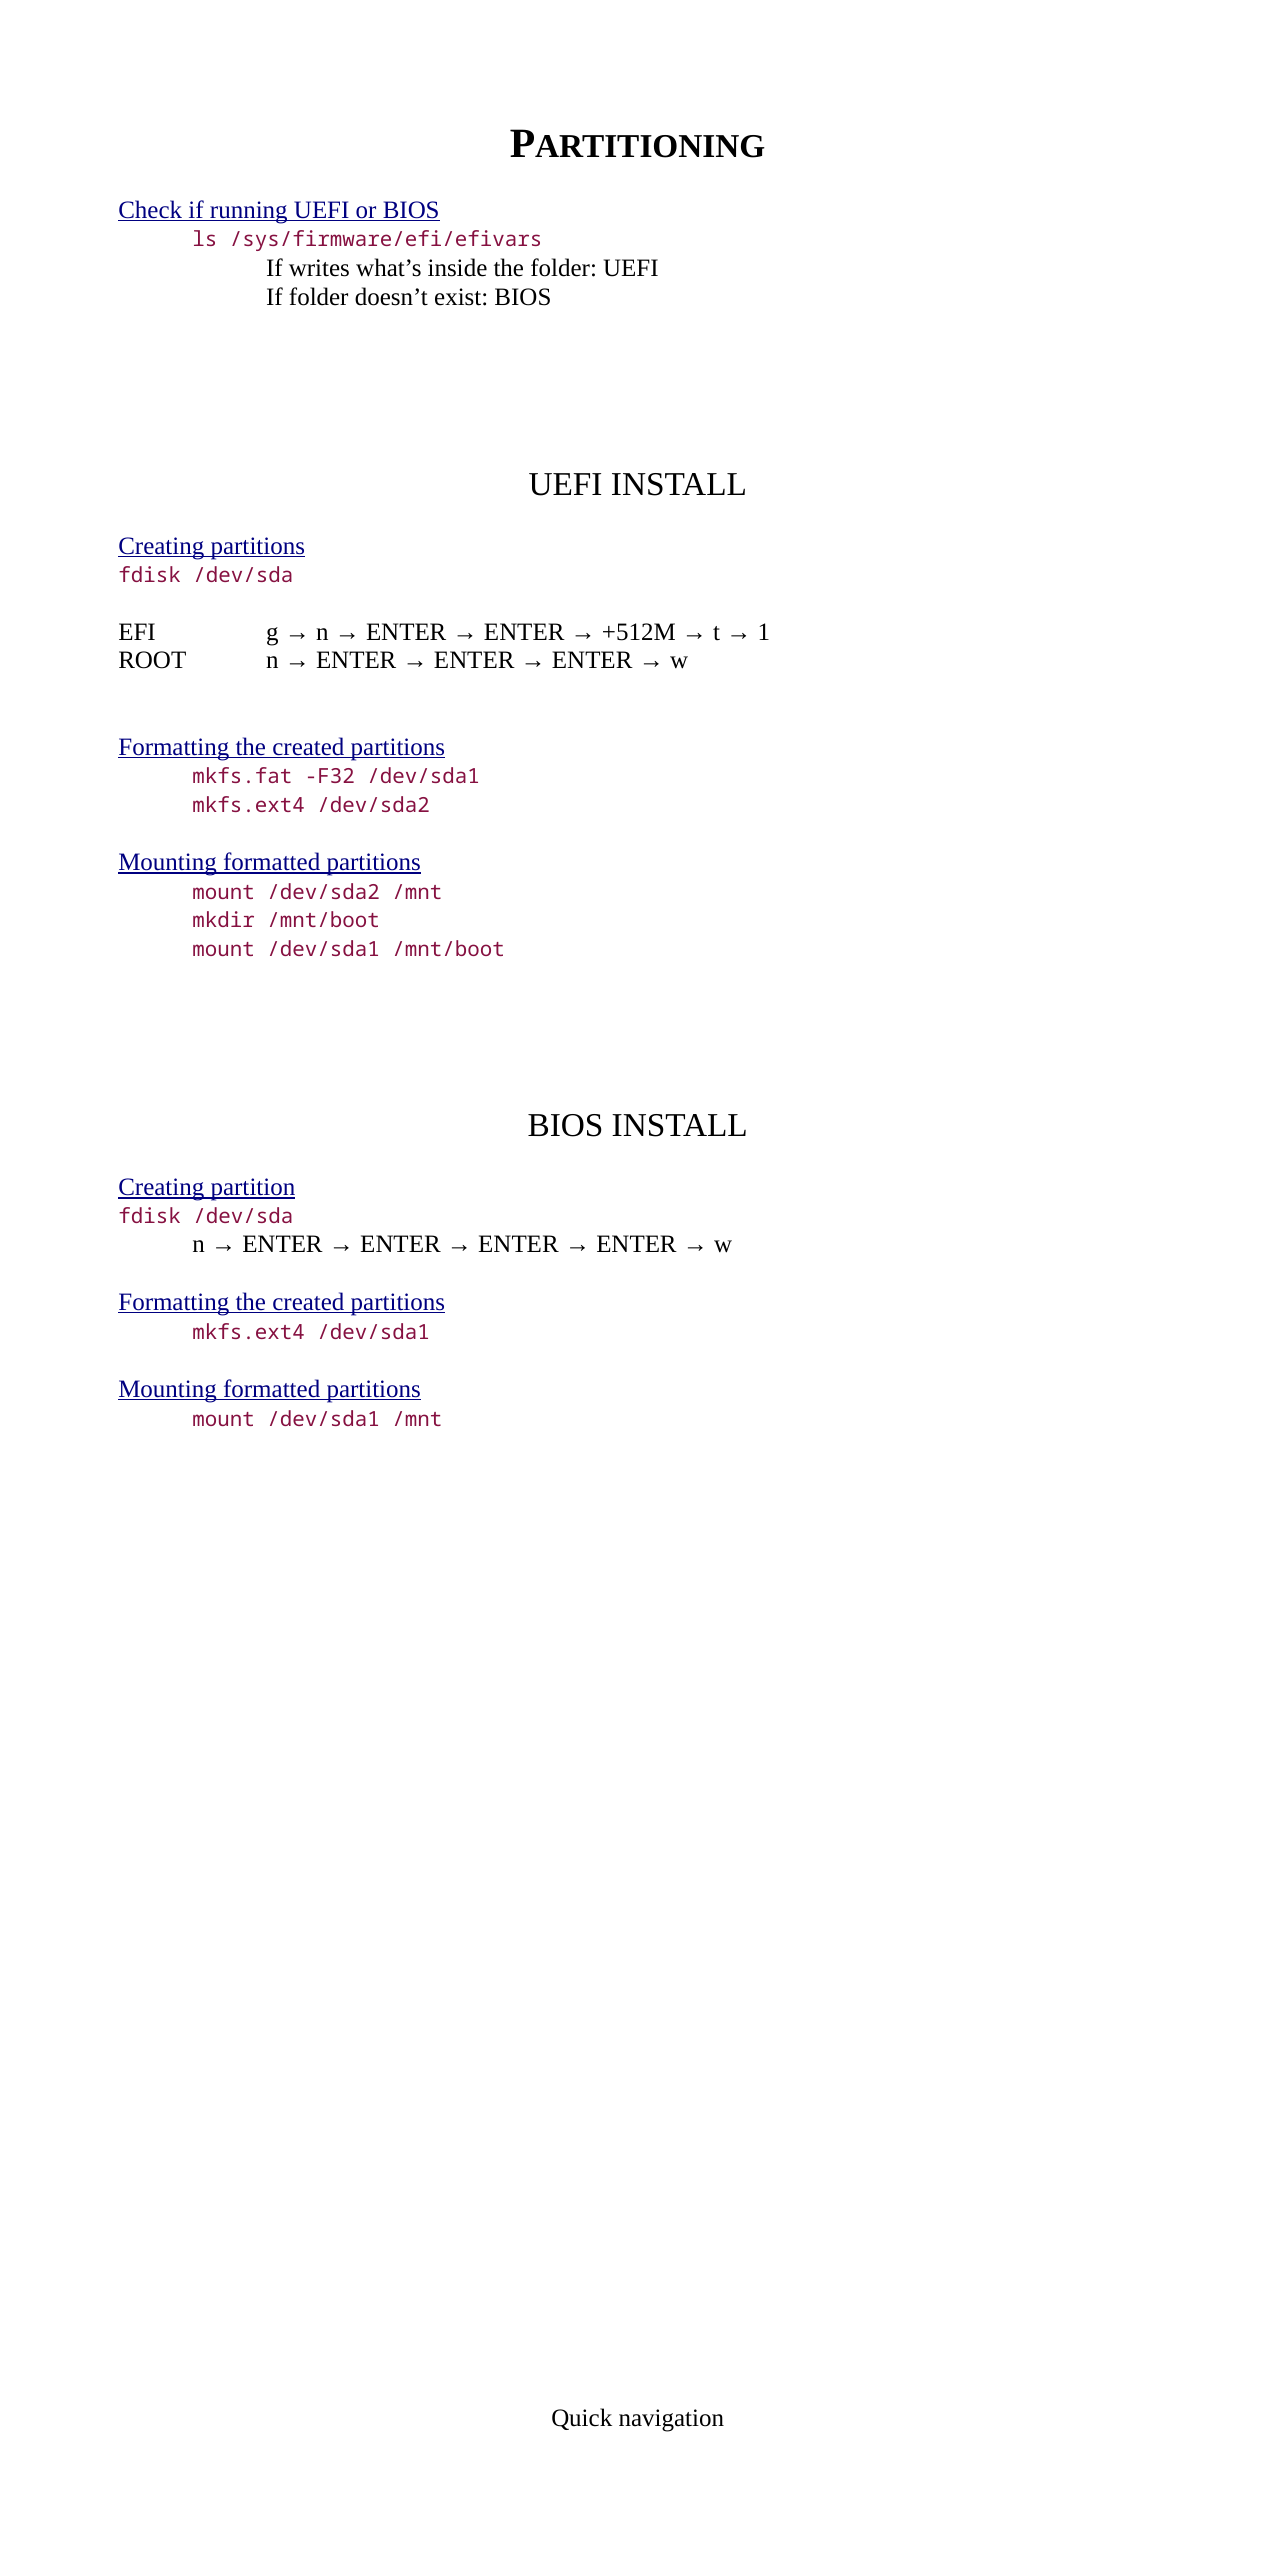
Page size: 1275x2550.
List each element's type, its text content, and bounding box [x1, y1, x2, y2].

text If writes what’s inside the folder: UEFI [118, 253, 1157, 282]
text Check if running UEFI or BIOS [118, 195, 1157, 223]
text Formatting the created partitions [118, 1287, 1157, 1316]
text mkfs.ext4 /dev/sda1 [118, 1316, 1157, 1345]
text mount /dev/sda1 /mnt [118, 1403, 1157, 1432]
text fdisk /dev/sda [118, 560, 1157, 588]
text Mounting formatted partitions [118, 847, 1157, 876]
text mount /dev/sda1 /mnt/boot [118, 934, 1157, 962]
text Mounting formatted partitions [118, 1374, 1157, 1403]
text Creating partition [118, 1172, 1157, 1201]
text UEFI INSTALL [118, 464, 1157, 502]
text ls /sys/firmware/efi/efivars [118, 223, 1157, 253]
text If folder doesn’t exist: BIOS [118, 282, 1157, 311]
text mount /dev/sda2 /mnt [118, 876, 1157, 906]
text ROOT n → ENTER → ENTER → ENTER → w [118, 646, 1157, 674]
text mkdir /mnt/boot [118, 906, 1157, 934]
text mkfs.ext4 /dev/sda2 [118, 790, 1157, 818]
text Formatting the created partitions [118, 732, 1157, 761]
text mkfs.fat -F32 /dev/sda1 [118, 761, 1157, 790]
text Creating partitions [118, 531, 1157, 560]
text BIOS INSTALL [118, 1105, 1157, 1143]
text fdisk /dev/sda [118, 1201, 1157, 1229]
text EFI g → n → ENTER → ENTER → +512M → t → 1 [118, 617, 1157, 646]
text n → ENTER → ENTER → ENTER → ENTER → w [118, 1229, 1157, 1258]
text Partitioning [118, 118, 1157, 166]
